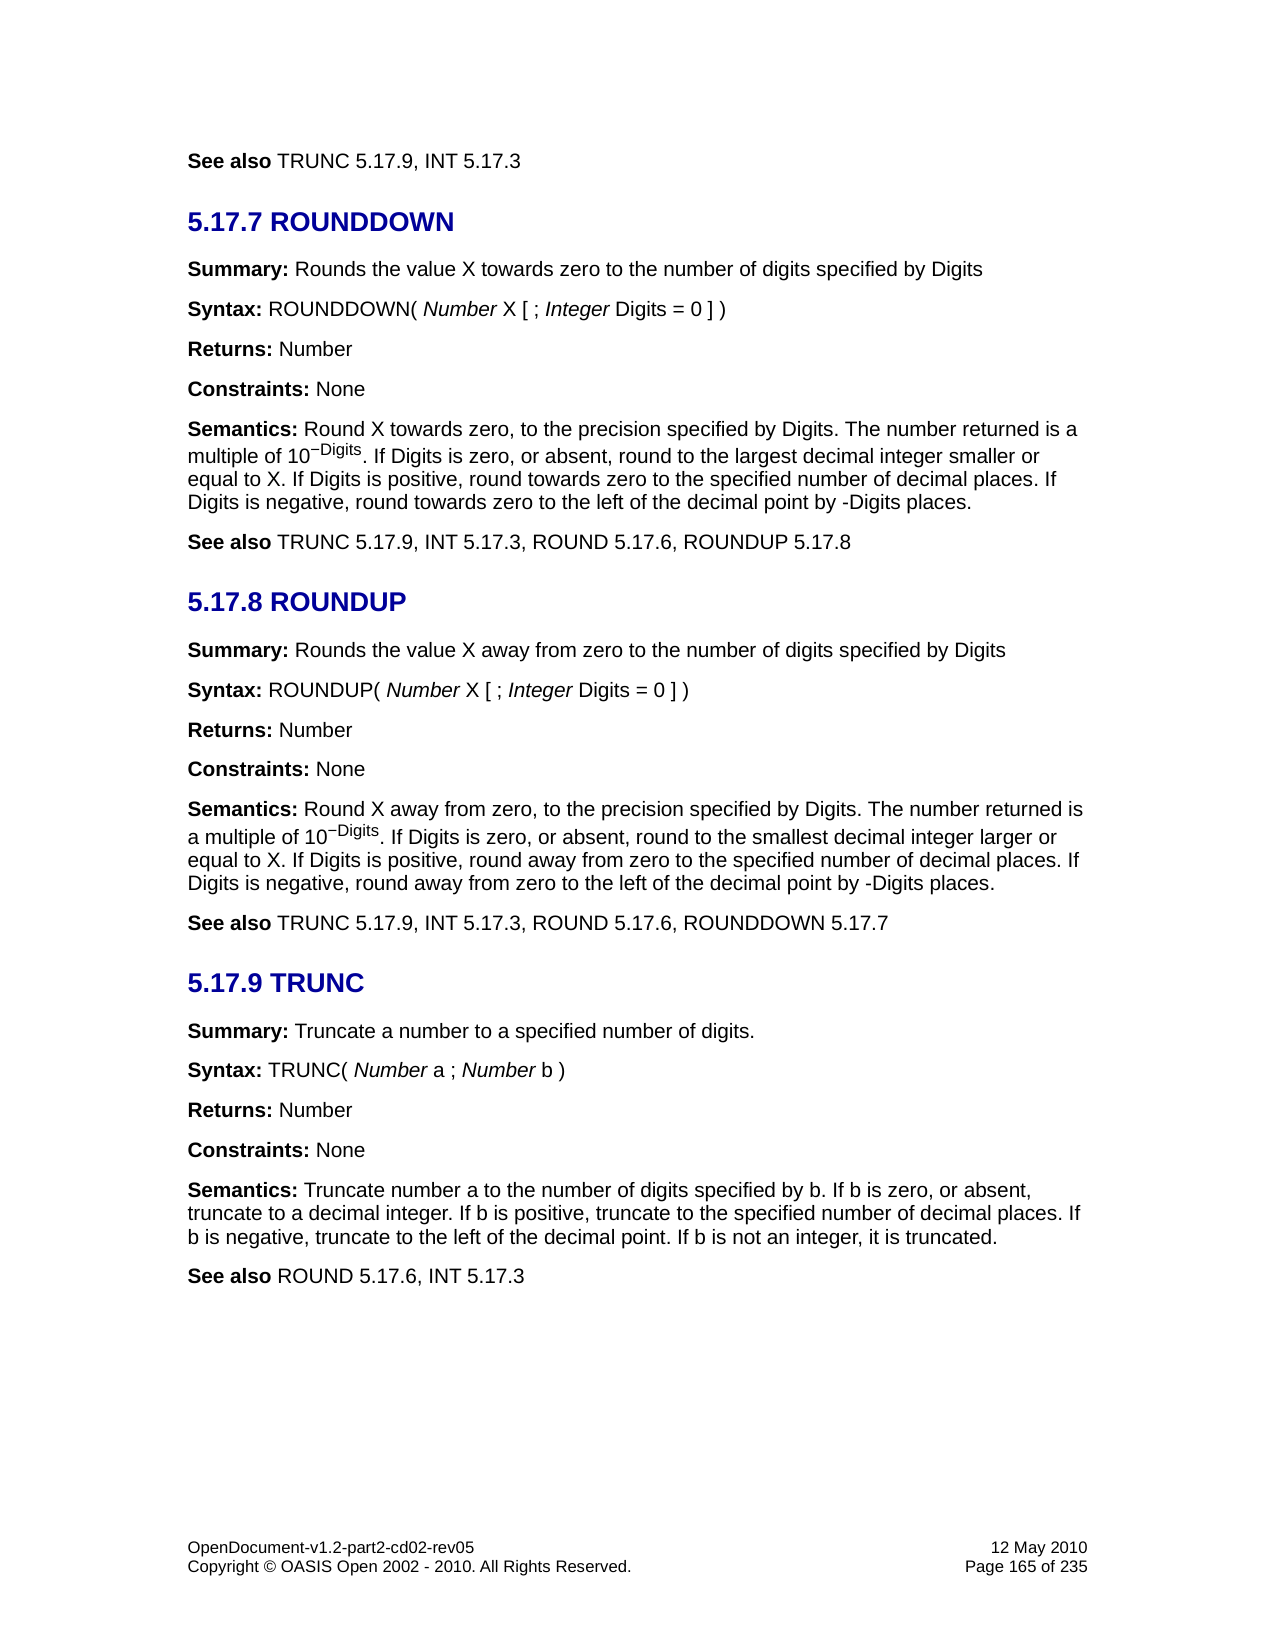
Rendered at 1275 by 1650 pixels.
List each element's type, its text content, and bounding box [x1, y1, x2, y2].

subtitle TRUNC [187, 968, 1088, 998]
text Constraints: None [187, 1139, 1088, 1162]
text Summary: Truncate a number to a specified number of digits. [187, 1019, 1088, 1042]
text Summary: Rounds the value X away from zero to the number of digits specified by Digits [187, 638, 1088, 662]
text Constraints: None [187, 377, 1088, 401]
subtitle ROUNDUP [187, 587, 1088, 618]
text Syntax: ROUNDUP( Number X [ ; Integer Digits = 0 ] ) [187, 678, 1088, 702]
text Syntax: ROUNDDOWN( Number X [ ; Integer Digits = 0 ] ) [187, 297, 1088, 321]
text Semantics: Round X towards zero, to the precision specified by Digits. The number returned is a multiple of 10−Digits. If Digits is zero, or absent, round to the largest decimal integer smaller or equal to X. If Digits is positive, round towards zero to the specified number of decimal places. If Digits is negative, round towards zero to the left of the decimal point by -Digits places. [187, 417, 1088, 514]
text Summary: Rounds the value X towards zero to the number of digits specified by Digits [187, 258, 1088, 281]
text Returns: Number [187, 718, 1088, 741]
text See also TRUNC 5.17.9, INT 5.17.3 [187, 150, 1088, 173]
subtitle ROUNDDOWN [187, 207, 1088, 237]
text Semantics: Truncate number a to the number of digits specified by b. If b is zero, or absent, truncate to a decimal integer. If b is positive, truncate to the specified number of decimal places. If b is negative, truncate to the left of the decimal point. If b is not an integer, it is truncated. [187, 1179, 1088, 1248]
text Returns: Number [187, 1099, 1088, 1122]
text Semantics: Round X away from zero, to the precision specified by Digits. The number returned is a multiple of 10−Digits. If Digits is zero, or absent, round to the smallest decimal integer larger or equal to X. If Digits is positive, round away from zero to the specified number of decimal places. If Digits is negative, round away from zero to the left of the decimal point by -Digits places. [187, 798, 1088, 895]
text See also ROUND 5.17.6, INT 5.17.3 [187, 1265, 1088, 1288]
text Constraints: None [187, 758, 1088, 781]
text Returns: Number [187, 337, 1088, 361]
text See also TRUNC 5.17.9, INT 5.17.3, ROUND 5.17.6, ROUNDUP 5.17.8 [187, 531, 1088, 554]
text Syntax: TRUNC( Number a ; Number b ) [187, 1059, 1088, 1082]
text See also TRUNC 5.17.9, INT 5.17.3, ROUND 5.17.6, ROUNDDOWN 5.17.7 [187, 912, 1088, 935]
